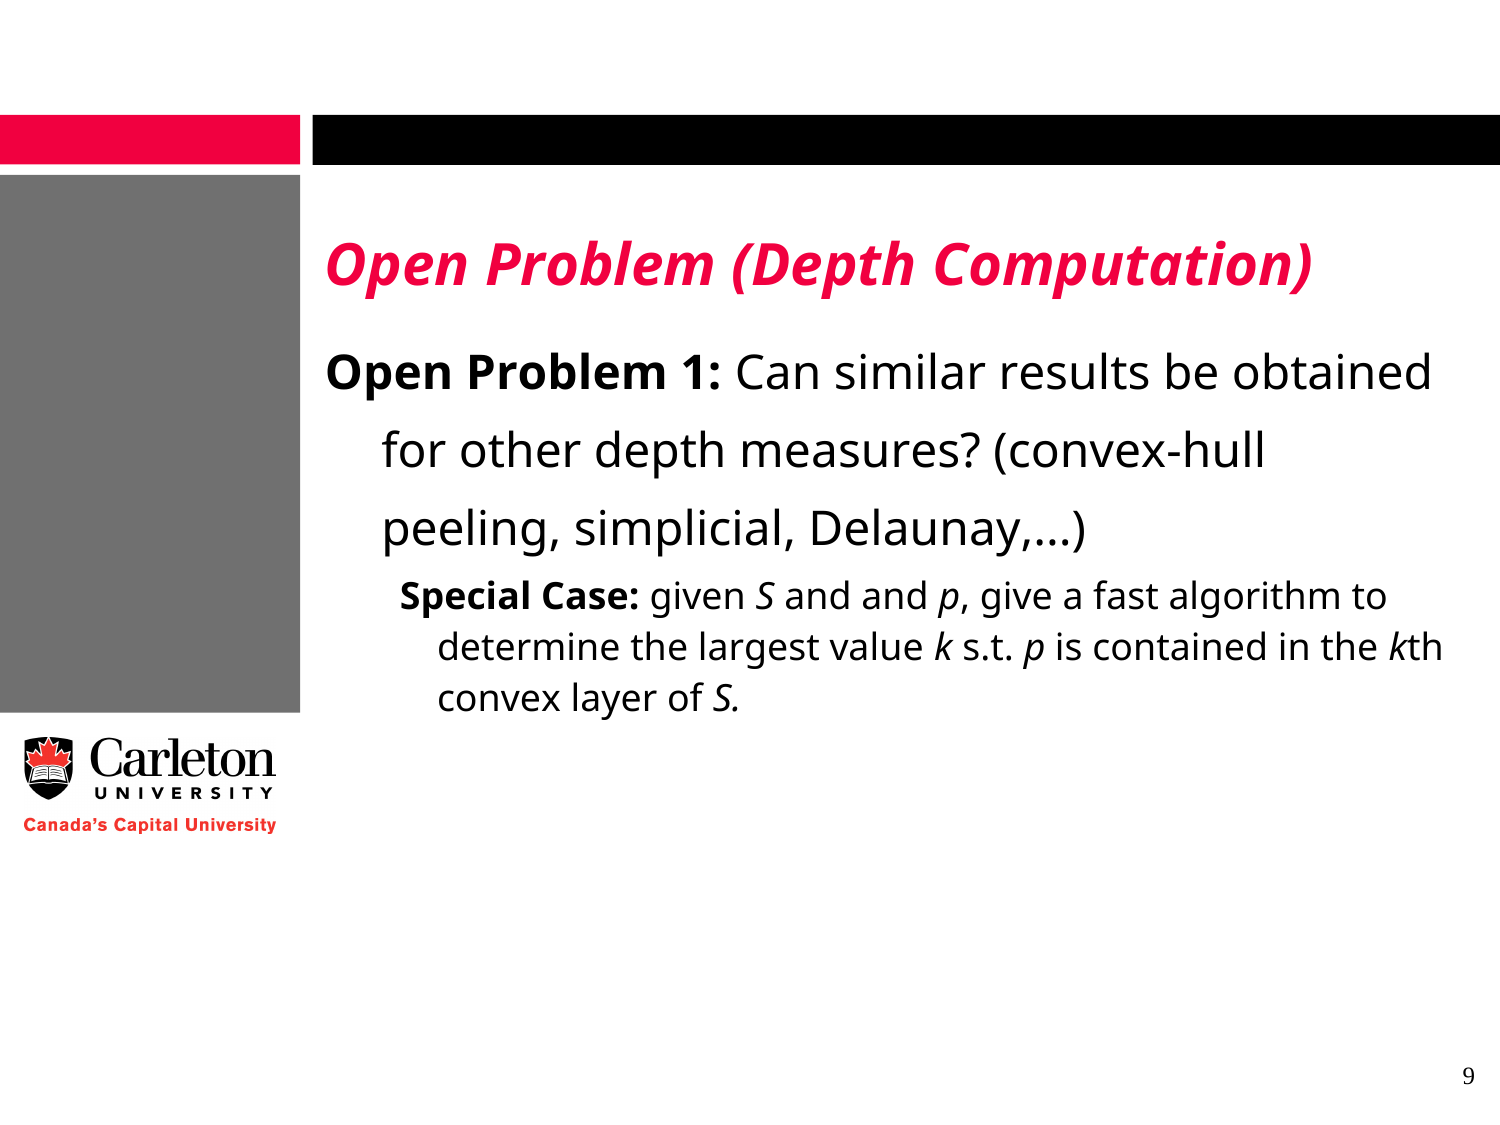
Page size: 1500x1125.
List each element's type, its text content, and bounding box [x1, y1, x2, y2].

title Open Problem (Depth Computation) [324, 187, 1450, 324]
picture [24, 737, 276, 834]
list Open Problem 1: Can similar results be obtained for other depth measures? (convex-hull peeling, simplicial, Delaunay,...) Special Case: given S and and p, give a fast algorithm to determine the largest value k s.t. p is contained in the kth convex layer of S. [324, 324, 1450, 1051]
